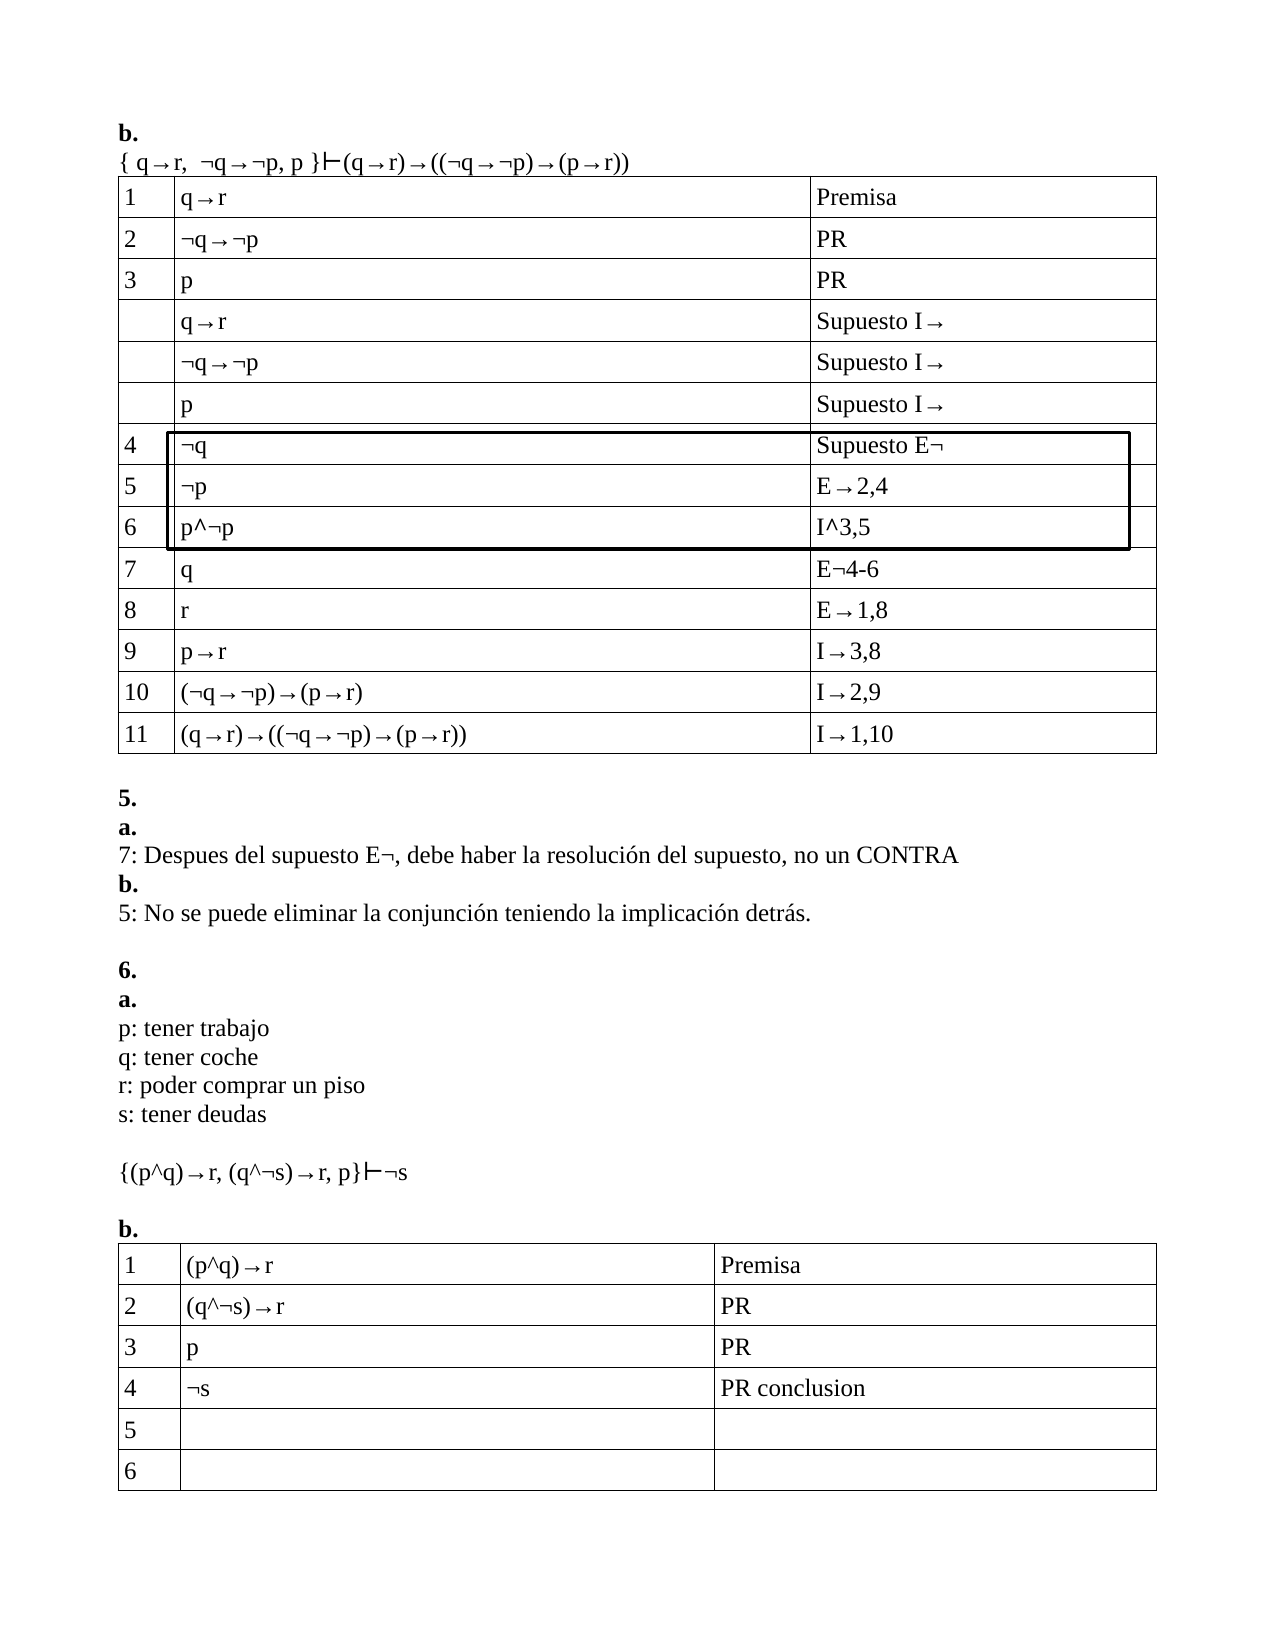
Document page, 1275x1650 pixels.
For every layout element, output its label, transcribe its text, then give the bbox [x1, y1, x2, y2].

table_cell PR conclusion [715, 1368, 1156, 1408]
table_cell (q^¬s)→r [181, 1285, 714, 1325]
text q: tener coche [118, 1042, 1157, 1070]
table_cell 3 [119, 1326, 180, 1367]
table_cell PR [811, 218, 1156, 258]
table_cell PR [715, 1285, 1156, 1325]
table_cell I→1,10 [811, 713, 1156, 753]
table_cell 6 [119, 1450, 180, 1490]
table_cell [715, 1450, 1156, 1490]
table_cell p^¬p [175, 507, 810, 547]
table_cell Supuesto E¬ [811, 424, 1156, 464]
table_cell (¬q→¬p)→(p→r) [175, 672, 810, 712]
table_cell E¬4-6 [811, 548, 1156, 588]
table_cell ¬q→¬p [175, 342, 810, 382]
table_cell r [175, 589, 810, 629]
table_cell 4 [119, 1368, 180, 1408]
table_cell 11 [119, 713, 174, 753]
text s: tener deudas [118, 1099, 1157, 1128]
table_cell 3 [119, 259, 174, 299]
table_cell Supuesto I→ [811, 342, 1156, 382]
text b. [118, 1214, 1157, 1243]
text b. [118, 869, 1157, 898]
table_cell I^3,5 [811, 507, 1128, 547]
table_cell p→r [175, 630, 810, 671]
table_cell 9 [119, 630, 174, 671]
text { q→r, ¬q→¬p, p }⊢(q→r)→((¬q→¬p)→(p→r)) [118, 147, 1157, 176]
table_header Premisa [811, 177, 1156, 217]
table_cell ¬q→¬p [175, 218, 810, 258]
table_cell [181, 1450, 714, 1490]
table_cell ¬s [181, 1368, 714, 1408]
table_cell [1131, 465, 1156, 506]
table_cell 4 [119, 424, 174, 464]
text 6. [118, 955, 1157, 984]
table_cell ¬q [175, 434, 810, 464]
table_cell E→2,4 [811, 465, 1128, 506]
table_cell 8 [119, 589, 174, 629]
table_cell ¬p [175, 465, 810, 506]
table_cell 6 [119, 507, 166, 547]
table_cell [175, 424, 810, 431]
table_cell I→3,8 [811, 630, 1156, 671]
table_header q→r [175, 177, 810, 217]
table_cell PR [811, 259, 1156, 299]
table_cell [169, 507, 174, 547]
table_cell PR [715, 1326, 1156, 1367]
table_cell (q→r)→((¬q→¬p)→(p→r)) [175, 713, 810, 753]
table_cell [169, 465, 174, 506]
table_cell 2 [119, 218, 174, 258]
table_cell 5 [119, 1409, 180, 1449]
table_cell 5 [119, 465, 166, 506]
table_cell [119, 342, 174, 382]
table_cell [119, 383, 174, 423]
table_cell Supuesto I→ [811, 383, 1156, 423]
text r: poder comprar un piso [118, 1070, 1157, 1099]
table_header (p^q)→r [181, 1244, 714, 1284]
text b. [118, 118, 1157, 147]
table_header 1 [119, 1244, 180, 1284]
text p: tener trabajo [118, 1013, 1157, 1042]
table_cell E→1,8 [811, 589, 1156, 629]
table_cell [715, 1409, 1156, 1449]
text 7: Despues del supuesto E¬, debe haber la resolución del supuesto, no un CONTRA [118, 840, 1157, 869]
table_header Premisa [715, 1244, 1156, 1284]
text 5. [118, 783, 1157, 812]
text {(p^q)→r, (q^¬s)→r, p}⊢¬s [118, 1157, 1157, 1185]
table_cell p [175, 383, 810, 423]
table_cell q→r [175, 300, 810, 341]
table_cell q [175, 551, 810, 588]
table_cell p [175, 259, 810, 299]
text 5: No se puede eliminar la conjunción teniendo la implicación detrás. [118, 898, 1157, 927]
table_cell p [181, 1326, 714, 1367]
text a. [118, 812, 1157, 840]
table_cell [1131, 507, 1156, 547]
table_header 1 [119, 177, 174, 217]
table_cell 10 [119, 672, 174, 712]
table_cell [181, 1409, 714, 1449]
table_cell 2 [119, 1285, 180, 1325]
table_cell 7 [119, 548, 174, 588]
table_cell [119, 300, 174, 341]
table_cell Supuesto I→ [811, 300, 1156, 341]
text a. [118, 984, 1157, 1013]
table_cell I→2,9 [811, 672, 1156, 712]
